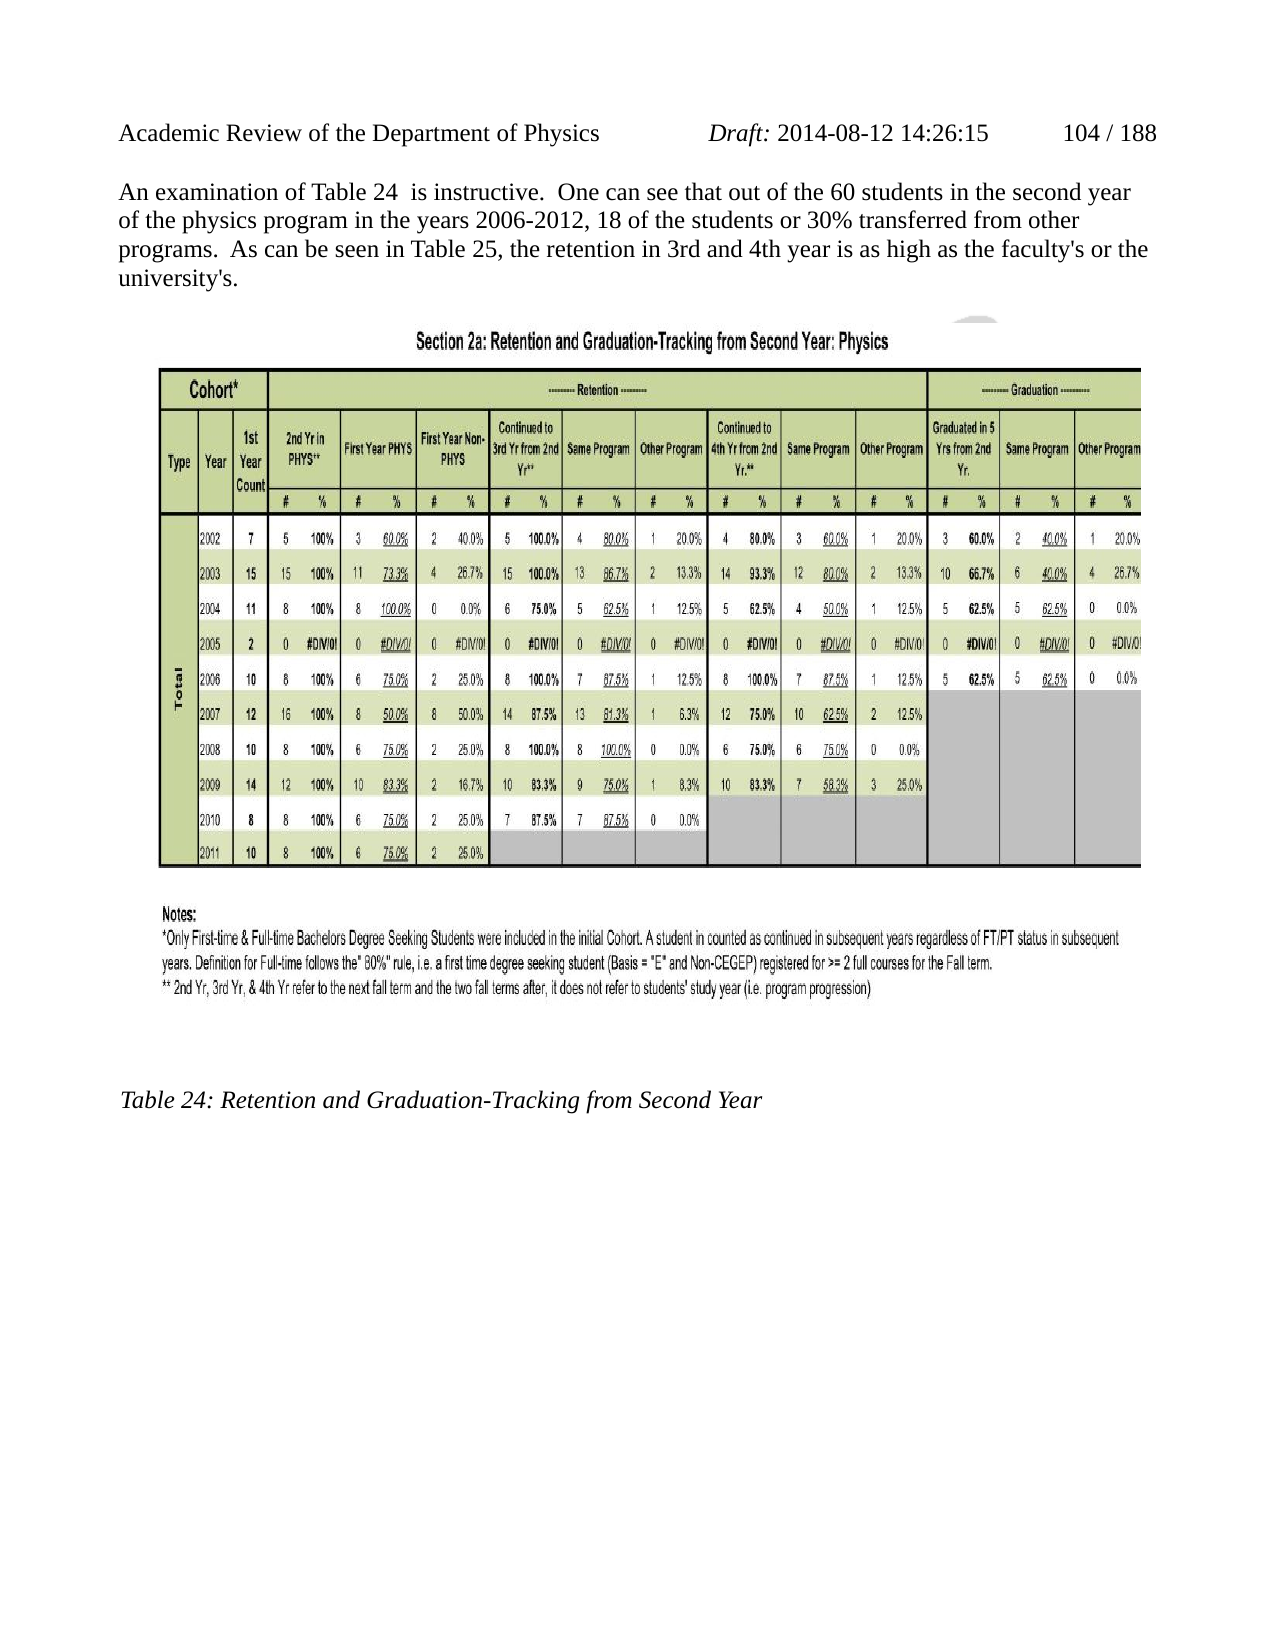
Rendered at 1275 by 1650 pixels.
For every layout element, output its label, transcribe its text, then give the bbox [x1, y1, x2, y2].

picture [118, 292, 1157, 1532]
text An examination of Table 24 is instructive. One can see that out of the 60 students in the second year of the physics program in the years 2006-2012, 18 of the students or 30% transferred from other programs. As can be seen in Table 25, the retention in 3rd and 4th year is as high as the faculty's or the university's. [118, 177, 1157, 292]
text Table 24: Retention and Graduation-Tracking from Second Year [120, 1085, 1170, 1114]
picture [118, 118, 1157, 177]
